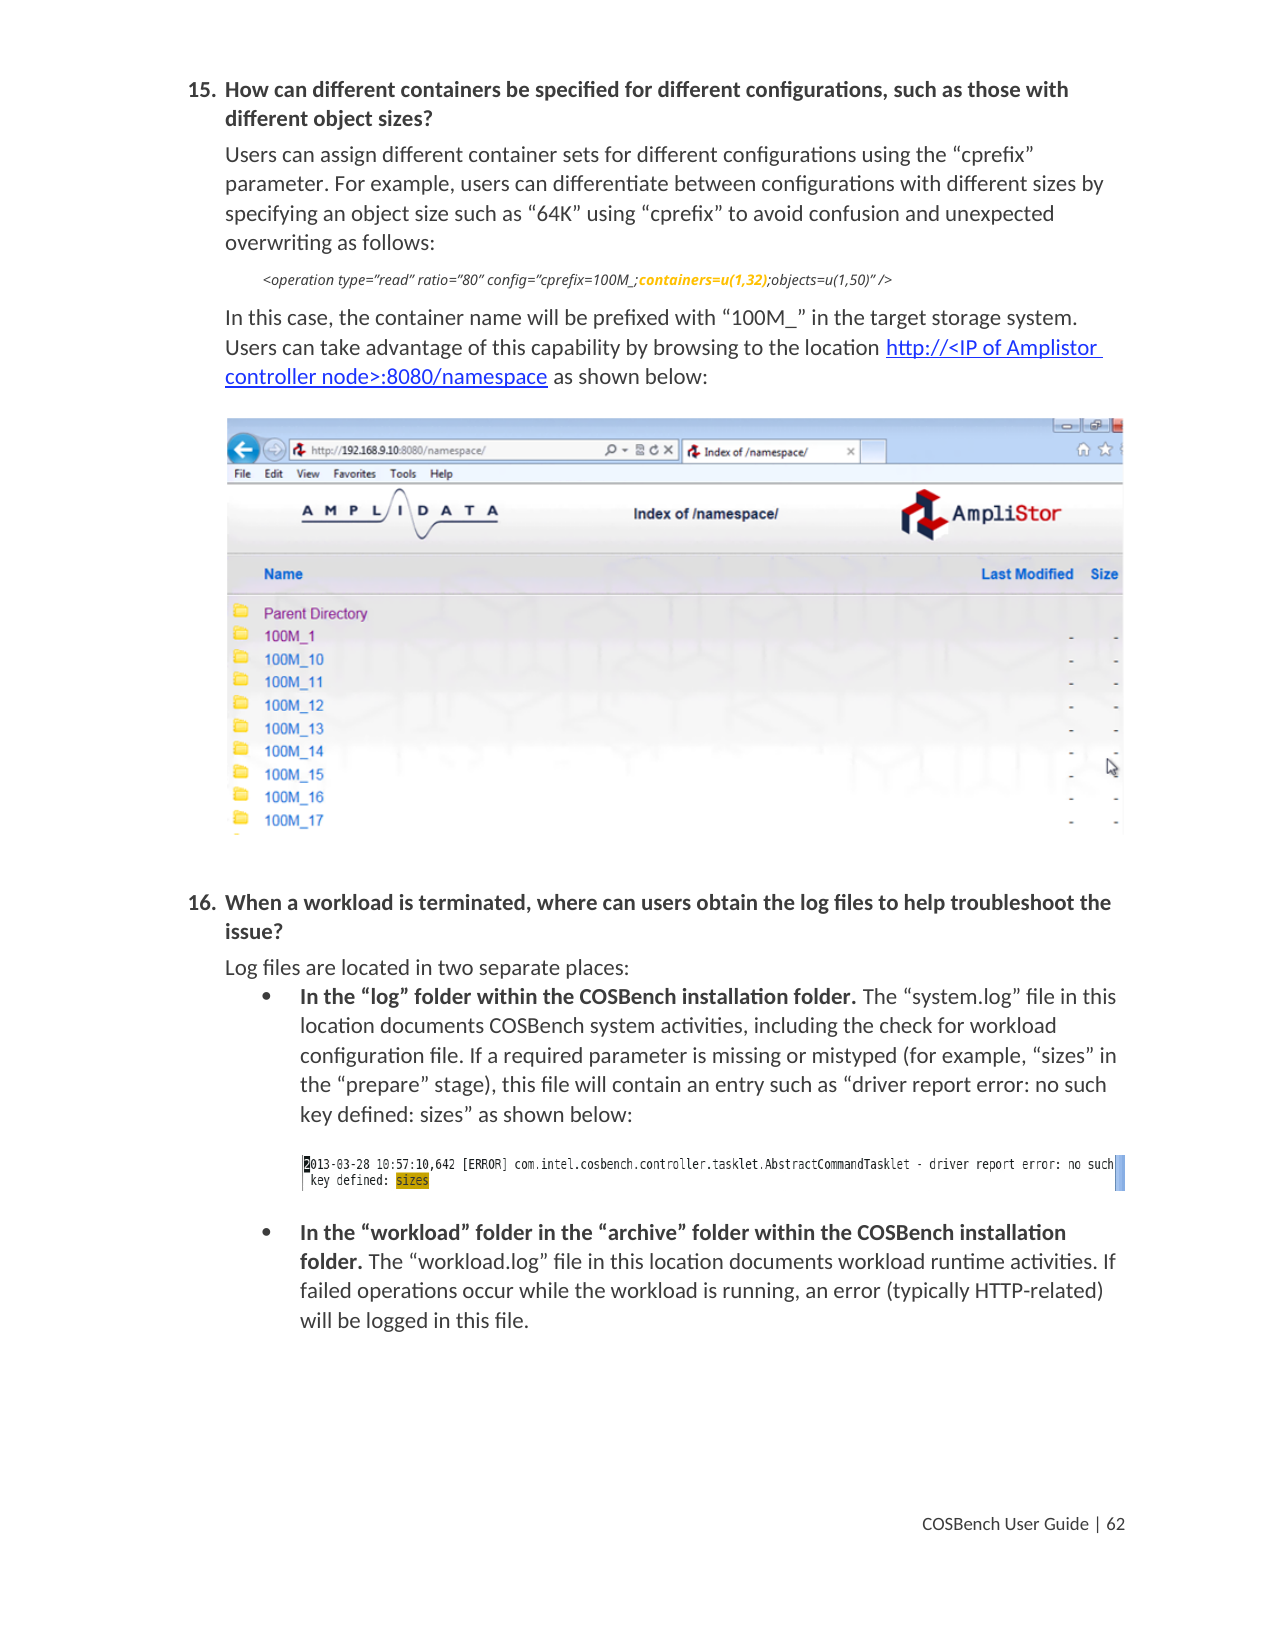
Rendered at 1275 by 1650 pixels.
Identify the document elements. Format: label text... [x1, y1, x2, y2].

list When a workload is terminated, where can users obtain the log files to help troubleshoot the issue? [187, 888, 1125, 945]
list In the “log” folder within the COSBench installation folder. The “system.log” file in this location documents COSBench system activities, including the check for workload configuration file. If a required parameter is missing or mistyped (for example, “sizes” in the “prepare” stage), this file will contain an entry such as “driver report error: no such key defined: sizes” as shown below: [262, 982, 1125, 1128]
text Users can assign different container sets for different configurations using the “cprefix” parameter. For example, users can differentiate between configurations with different sizes by specifying an object size such as “64K” using “cprefix” to avoid confusion and unexpected overwriting as follows: [225, 140, 1125, 256]
list <operation type=”read” ratio=”80” config=”cprefix=100M_;containers=u(1,32);objects=u(1,50)” /> [262, 270, 1125, 290]
text Log files are located in two separate places: [225, 953, 1125, 981]
text In this case, the container name will be prefixed with “100M_” in the target storage system. Users can take advantage of this capability by browsing to the location http://<IP of Amplistor controller node>:8080/namespace as shown below: [225, 303, 1125, 390]
list How can different containers be specified for different configurations, such as those with different object sizes? [187, 75, 1125, 132]
list In the “workload” folder in the “archive” folder within the COSBench installation folder. The “workload.log” file in this location documents workload runtime activities. If failed operations occur while the workload is running, an error (typically HTTP-related) will be logged in this file. [262, 1218, 1125, 1334]
